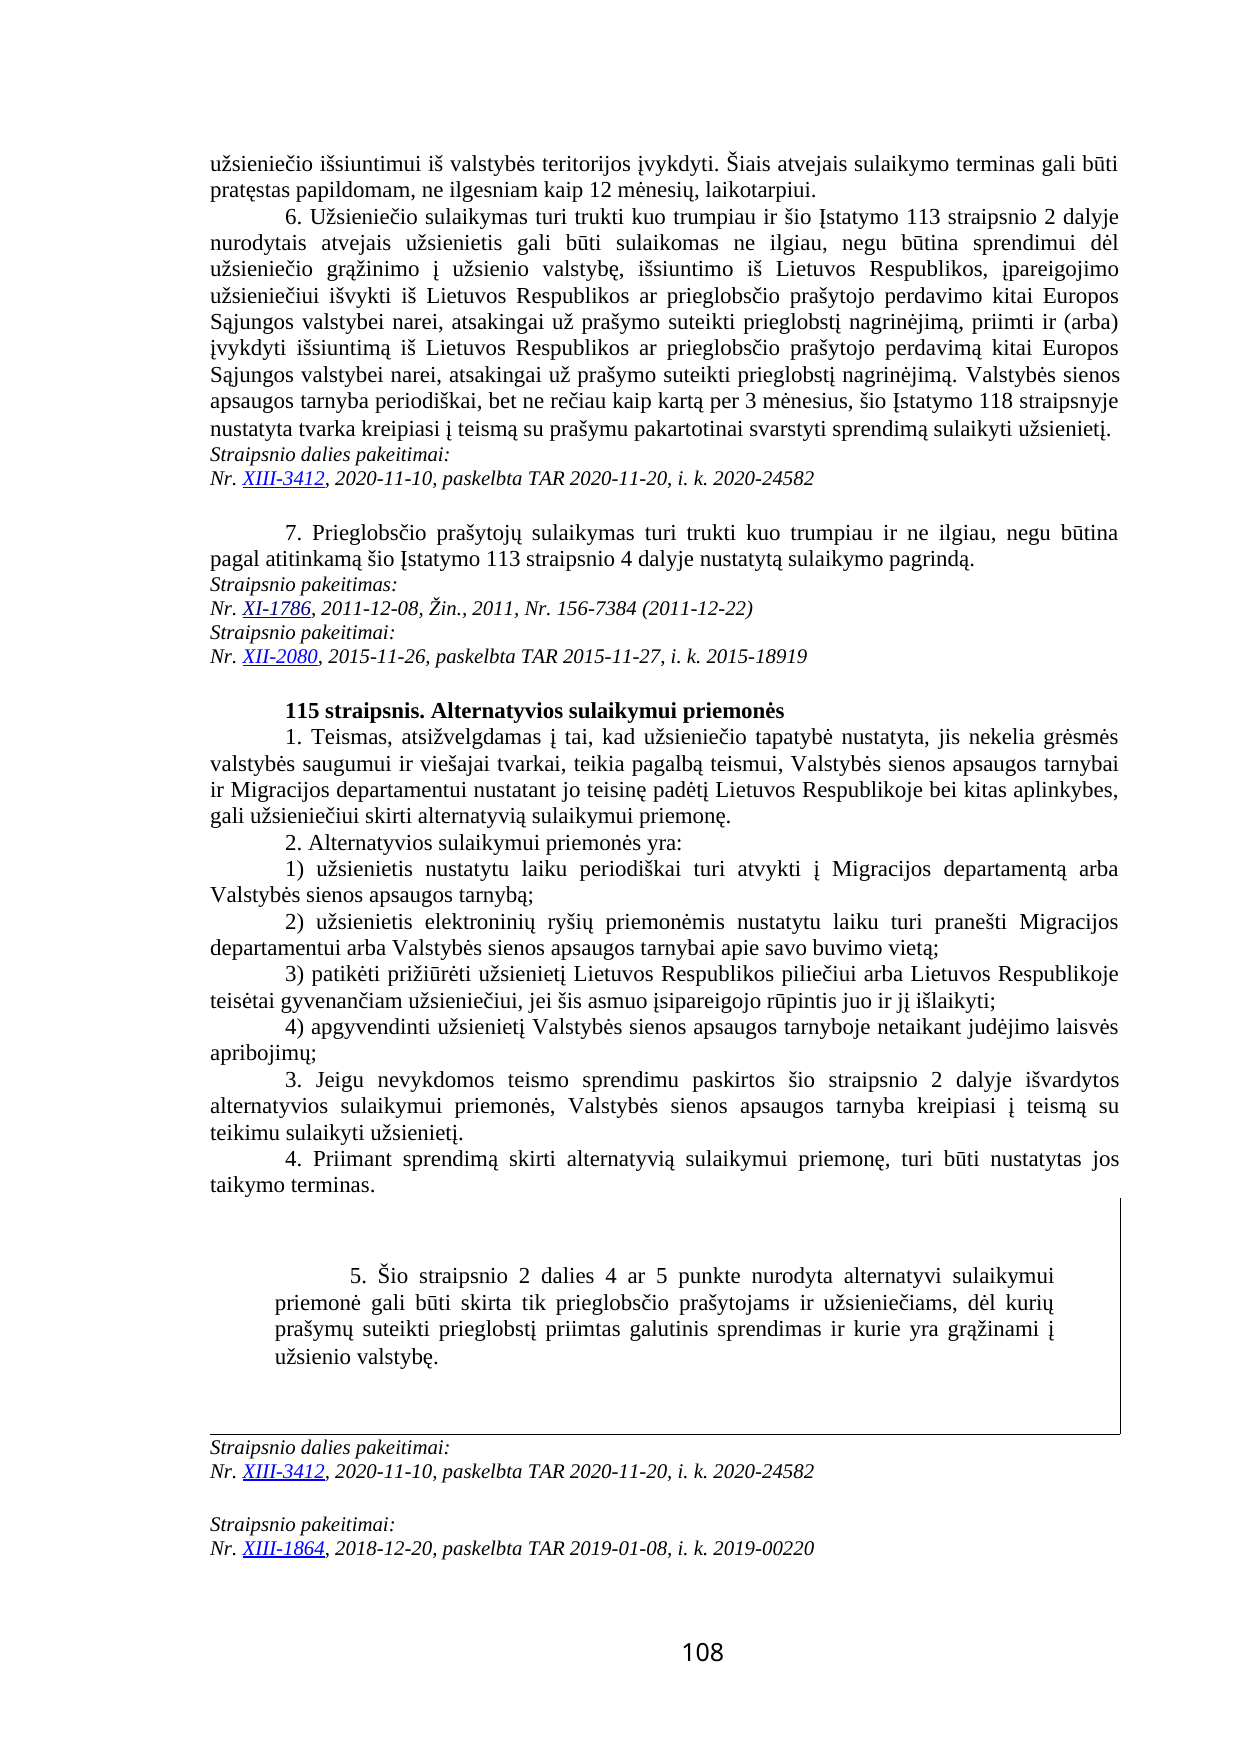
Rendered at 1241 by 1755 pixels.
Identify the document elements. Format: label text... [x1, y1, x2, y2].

text Nr. XII-2080, 2015-11-26, paskelbta TAR 2015-11-27, i. k. 2015-18919 [210, 644, 1120, 668]
text 115 straipsnis. Alternatyvios sulaikymui priemonės [210, 697, 1120, 723]
text 3) patikėti prižiūrėti užsienietį Lietuvos Respublikos piliečiui arba Lietuvos Respublikoje teisėtai gyvenančiam užsieniečiui, jei šis asmuo įsipareigojo rūpintis juo ir jį išlaikyti; [210, 960, 1120, 1013]
text Straipsnio pakeitimai: [210, 620, 1120, 644]
text Nr. XIII-3412, 2020-11-10, paskelbta TAR 2020-11-20, i. k. 2020-24582 [210, 466, 1120, 490]
text 4) apgyvendinti užsienietį Valstybės sienos apsaugos tarnyboje netaikant judėjimo laisvės apribojimų; [210, 1013, 1120, 1066]
text Straipsnio pakeitimai: [210, 1511, 1120, 1536]
text 4. Priimant sprendimą skirti alternatyvią sulaikymui priemonę, turi būti nustatytas jos taikymo terminas. [210, 1145, 1120, 1198]
text Nr. XI-1786, 2011-12-08, Žin., 2011, Nr. 156-7384 (2011-12-22) [210, 596, 1120, 620]
text 1. Teismas, atsižvelgdamas į tai, kad užsieniečio tapatybė nustatyta, jis nekelia grėsmės valstybės saugumui ir viešajai tvarkai, teikia pagalbą teismui, Valstybės sienos apsaugos tarnybai ir Migracijos departamentui nustatant jo teisinę padėtį Lietuvos Respublikoje bei kitas aplinkybes, gali užsieniečiui skirti alternatyvią sulaikymui priemonę. [210, 723, 1120, 829]
text užsieniečio išsiuntimui iš valstybės teritorijos įvykdyti. Šiais atvejais sulaikymo terminas gali būti pratęstas papildomam, ne ilgesniam kaip 12 mėnesių, laikotarpiui. [210, 150, 1120, 203]
text 3. Jeigu nevykdomos teismo sprendimu paskirtos šio straipsnio 2 dalyje išvardytos alternatyvios sulaikymui priemonės, Valstybės sienos apsaugos tarnyba kreipiasi į teismą su teikimu sulaikyti užsienietį. [210, 1066, 1120, 1145]
text 2. Alternatyvios sulaikymui priemonės yra: [210, 829, 1120, 855]
text Nr. XIII-1864, 2018-12-20, paskelbta TAR 2019-01-08, i. k. 2019-00220 [210, 1536, 1120, 1559]
text Nr. XIII-3412, 2020-11-10, paskelbta TAR 2020-11-20, i. k. 2020-24582 [210, 1459, 1120, 1483]
text Straipsnio dalies pakeitimai: [210, 442, 1120, 466]
text 5. Šio straipsnio 2 dalies 4 ar 5 punkte nurodyta alternatyvi sulaikymui priemonė gali būti skirta tik prieglobsčio prašytojams ir užsieniečiams, dėl kurių prašymų suteikti prieglobstį priimtas galutinis sprendimas ir kurie yra grąžinami į užsienio valstybę. [210, 1198, 1120, 1434]
text Straipsnio dalies pakeitimai: [210, 1434, 1120, 1459]
text 2) užsienietis elektroninių ryšių priemonėmis nustatytu laiku turi pranešti Migracijos departamentui arba Valstybės sienos apsaugos tarnybai apie savo buvimo vietą; [210, 908, 1120, 960]
text Straipsnio pakeitimas: [210, 572, 1120, 596]
text 1) užsienietis nustatytu laiku periodiškai turi atvykti į Migracijos departamentą arba Valstybės sienos apsaugos tarnybą; [210, 855, 1120, 908]
text 7. Prieglobsčio prašytojų sulaikymas turi trukti kuo trumpiau ir ne ilgiau, negu būtina pagal atitinkamą šio Įstatymo 113 straipsnio 4 dalyje nustatytą sulaikymo pagrindą. [210, 519, 1120, 572]
text 6. Užsieniečio sulaikymas turi trukti kuo trumpiau ir šio Įstatymo 113 straipsnio 2 dalyje nurodytais atvejais užsienietis gali būti sulaikomas ne ilgiau, negu būtina sprendimui dėl užsieniečio grąžinimo į užsienio valstybę, išsiuntimo iš Lietuvos Respublikos, įpareigojimo užsieniečiui išvykti iš Lietuvos Respublikos ar prieglobsčio prašytojo perdavimo kitai Europos Sąjungos valstybei narei, atsakingai už prašymo suteikti prieglobstį nagrinėjimą, priimti ir (arba) įvykdyti išsiuntimą iš Lietuvos Respublikos ar prieglobsčio prašytojo perdavimą kitai Europos Sąjungos valstybei narei, atsakingai už prašymo suteikti prieglobstį nagrinėjimą. Valstybės sienos apsaugos tarnyba periodiškai, bet ne rečiau kaip kartą per 3 mėnesius, šio Įstatymo 118 straipsnyje nustatyta tvarka kreipiasi į teismą su prašymu pakartotinai svarstyti sprendimą sulaikyti užsienietį. [210, 203, 1120, 442]
